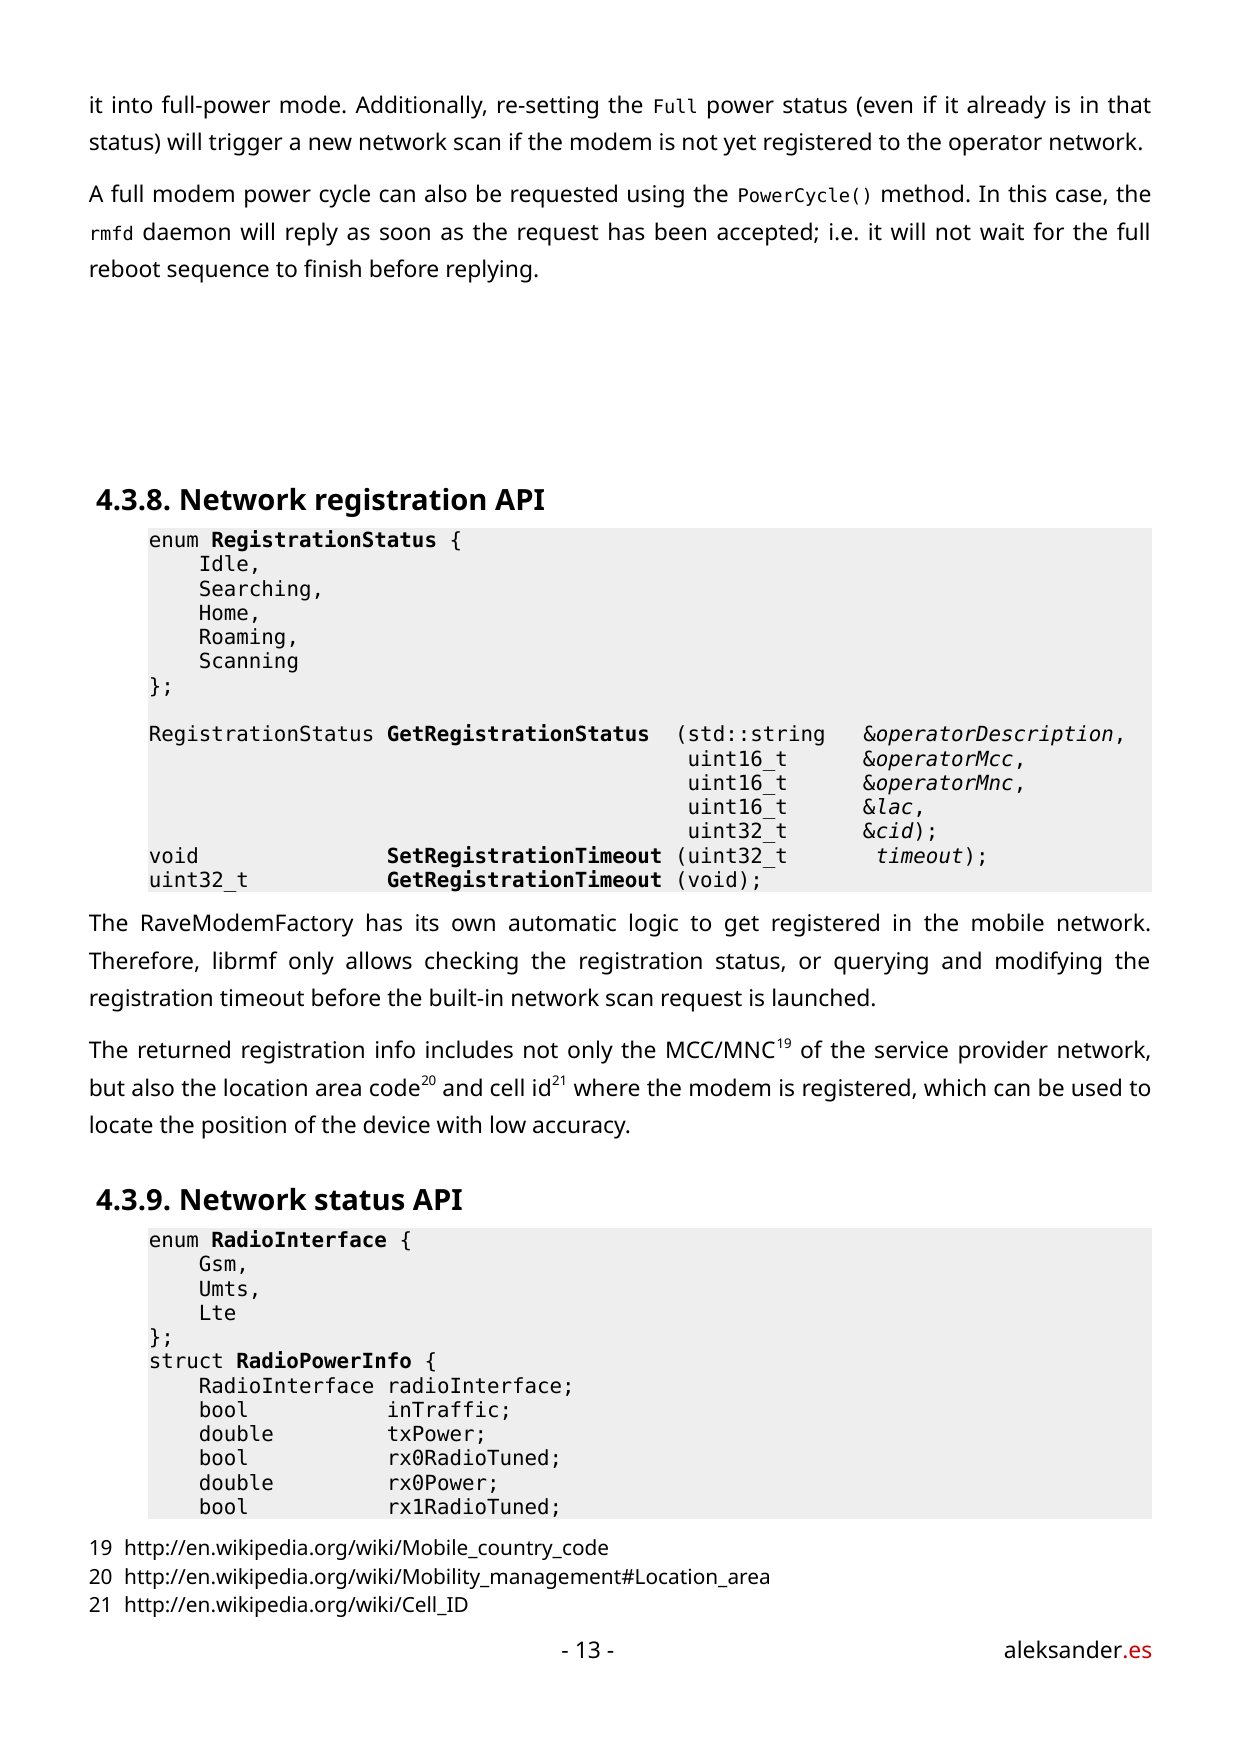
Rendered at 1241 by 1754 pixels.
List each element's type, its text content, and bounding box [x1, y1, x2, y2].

text struct RadioPowerInfo { [148, 1349, 1152, 1374]
text enum RadioInterface { [148, 1228, 1152, 1252]
text double rx0Power; [148, 1471, 1152, 1495]
text Idle, [148, 552, 1152, 577]
text uint32_t GetRegistrationTimeout (void); [148, 868, 1152, 892]
text enum RegistrationStatus { [148, 528, 1152, 552]
text void SetRegistrationTimeout (uint32_t timeout); [148, 844, 1152, 868]
text RegistrationStatus GetRegistrationStatus (std::string &operatorDescription, [148, 722, 1152, 747]
text A full modem power cycle can also be requested using the PowerCycle() method. In this case, the rmfd daemon will reply as soon as the request has been accepted; i.e. it will not wait for the full reboot sequence to finish before replying. [88, 178, 1152, 284]
text }; [148, 674, 1152, 698]
text http://en.wikipedia.org/wiki/Mobility_management#Location_area [88, 1562, 1152, 1590]
text bool inTraffic; [148, 1398, 1152, 1422]
subtitle Network registration API [88, 479, 1152, 519]
text it into full-power mode. Additionally, re-setting the Full power status (even if it already is in that status) will trigger a new network scan if the modem is not yet registered to the operator network. [88, 88, 1152, 157]
text Scanning [148, 649, 1152, 674]
text Roaming, [148, 625, 1152, 649]
text The returned registration info includes not only the MCC/MNC of the service provider network, but also the location area code and cell id where the modem is registered, which can be used to locate the position of the device with low accuracy. [88, 1034, 1152, 1141]
text RadioInterface radioInterface; [148, 1374, 1152, 1398]
text http://en.wikipedia.org/wiki/Cell_ID [88, 1590, 1152, 1619]
text Lte [148, 1301, 1152, 1325]
text Umts, [148, 1277, 1152, 1301]
text Home, [148, 601, 1152, 625]
subtitle Network status API [88, 1179, 1152, 1219]
text http://en.wikipedia.org/wiki/Mobile_country_code [88, 1533, 1152, 1562]
text Gsm, [148, 1252, 1152, 1277]
text }; [148, 1325, 1152, 1349]
text uint32_t &cid); [148, 819, 1152, 844]
text The RaveModemFactory has its own automatic logic to get registered in the mobile network. Therefore, librmf only allows checking the registration status, or querying and modifying the registration timeout before the built-in network scan request is launched. [88, 907, 1152, 1013]
text double txPower; [148, 1422, 1152, 1446]
text uint16_t &operatorMnc, [148, 771, 1152, 795]
text bool rx0RadioTuned; [148, 1446, 1152, 1471]
text bool rx1RadioTuned; [148, 1495, 1152, 1519]
text Searching, [148, 577, 1152, 601]
text uint16_t &lac, [148, 795, 1152, 819]
text uint16_t &operatorMcc, [148, 747, 1152, 771]
